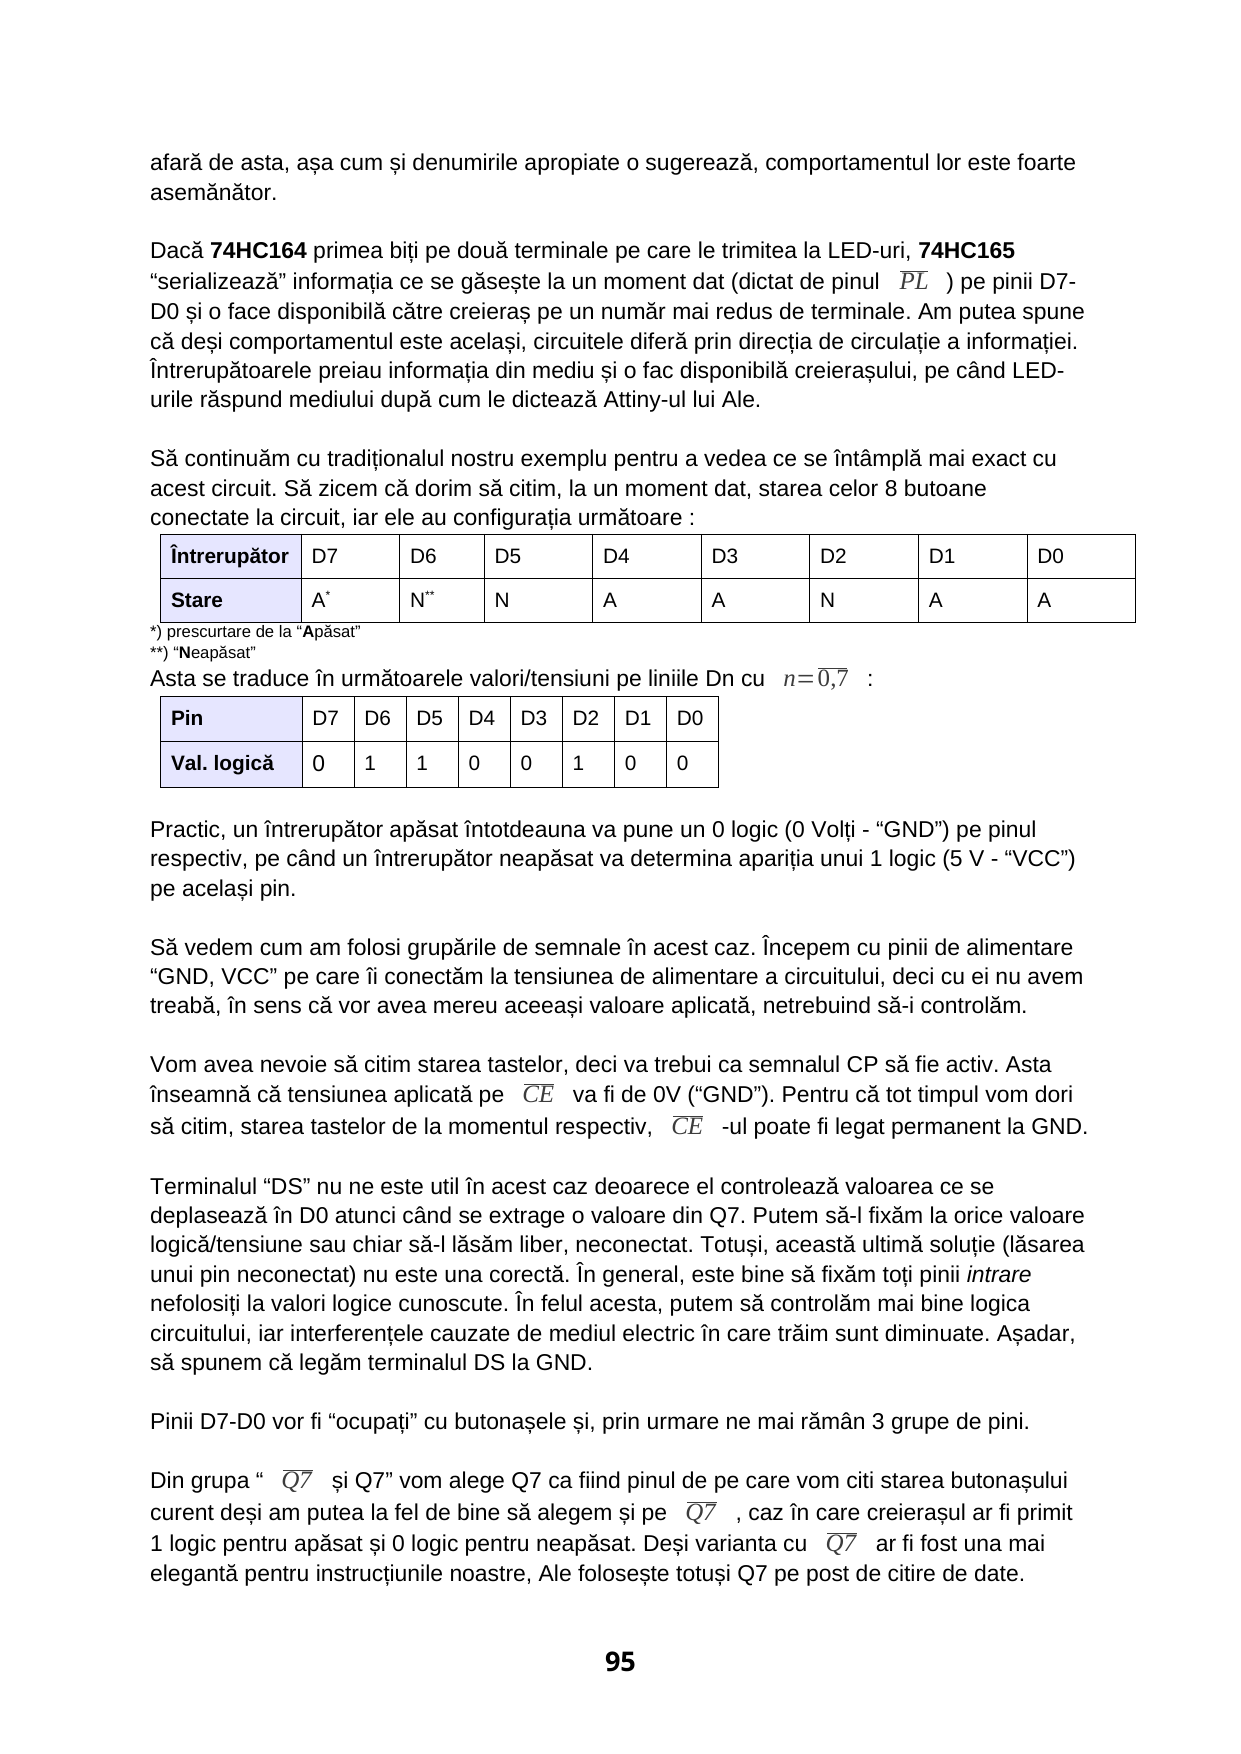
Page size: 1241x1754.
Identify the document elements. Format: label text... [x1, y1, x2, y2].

table_cell Stare [161, 579, 301, 622]
text Vom avea nevoie să citim starea tastelor, deci va trebui ca semnalul CP să fie activ. Asta înseamnă că tensiunea aplicată peva fi de 0V (“GND”). Pentru că tot timpul vom dori să citim, starea tastelor de la momentul respectiv,-ul poate fi legat permanent la GND. [150, 1052, 1091, 1140]
table_header D0 [667, 697, 718, 741]
text afară de asta, așa cum și denumirile apropiate o sugerează, comportamentul lor este foarte asemănător. [150, 150, 1091, 205]
table_cell A [593, 579, 701, 622]
table_header D4 [459, 697, 510, 741]
table_header D1 [919, 535, 1027, 578]
table_header D7 [302, 535, 399, 578]
table_cell 0 [303, 742, 354, 787]
text Din grupa “și Q7” vom alege Q7 ca fiind pinul de pe care vom citi starea butonașului curent deși am putea la fel de bine să alegem și pe, caz în care creierașul ar fi primit 1 logic pentru apăsat și 0 logic pentru neapăsat. Deși varianta cuar fi fost una mai elegantă pentru instrucțiunile noastre, Ale folosește totuși Q7 pe post de citire de date. [150, 1467, 1091, 1587]
table_header D3 [702, 535, 809, 578]
text Să continuăm cu tradiționalul nostru exemplu pentru a vedea ce se întâmplă mai exact cu acest circuit. Să zicem că dorim să citim, la un moment dat, starea celor 8 butoane conectate la circuit, iar ele au configurația următoare : [150, 446, 1091, 530]
table_cell 1 [407, 742, 458, 787]
text Pinii D7-D0 vor fi “ocupați” cu butonașele și, prin urmare ne mai rămân 3 grupe de pini. [150, 1408, 1091, 1434]
table_header D4 [593, 535, 701, 578]
table_cell A [1028, 579, 1135, 622]
table_header D6 [355, 697, 406, 741]
text Dacă 74HC164 primea biți pe două terminale pe care le trimitea la LED-uri, 74HC165 “serializează” informația ce se găsește la un moment dat (dictat de pinul) pe pinii D7-D0 și o face disponibilă către creieraș pe un număr mai redus de terminale. Am putea spune că deși comportamentul este același, circuitele diferă prin direcția de circulație a informației. Întrerupătoarele preiau informația din mediu și o fac disponibilă creierașului, pe când LED-urile răspund mediului după cum le dictează Attiny-ul lui Ale. [150, 238, 1091, 413]
text Terminalul “DS” nu ne este util în acest caz deoarece el controlează valoarea ce se deplasează în D0 atunci când se extrage o valoare din Q7. Putem să-l fixăm la orice valoare logică/tensiune sau chiar să-l lăsăm liber, neconectat. Totuși, această ultimă soluție (lăsarea unui pin neconectat) nu este una corectă. În general, este bine să fixăm toți pinii intrare nefolosiți la valori logice cunoscute. În felul acesta, putem să controlăm mai bine logica circuitului, iar interferențele cauzate de mediul electric în care trăim sunt diminuate. Așadar, să spunem că legăm terminalul DS la GND. [150, 1173, 1091, 1375]
table_cell 0 [667, 742, 718, 787]
table_header D3 [511, 697, 562, 741]
table_header D1 [615, 697, 666, 741]
table_cell 1 [563, 742, 614, 787]
table_header D6 [400, 535, 484, 578]
text Să vedem cum am folosi grupările de semnale în acest caz. Începem cu pinii de alimentare “GND, VCC” pe care îi conectăm la tensiunea de alimentare a circuitului, deci cu ei nu avem treabă, în sens că vor avea mereu aceeași valoare aplicată, netrebuind să-i controlăm. [150, 934, 1091, 1018]
table_header D5 [485, 535, 592, 578]
table_cell A [702, 579, 809, 622]
table_cell 1 [355, 742, 406, 787]
table_cell N [485, 579, 592, 622]
table_cell A* [302, 579, 399, 622]
table_cell 0 [459, 742, 510, 787]
table_header Pin [161, 697, 302, 741]
table_header Întrerupător [161, 535, 301, 578]
table_header D2 [810, 535, 918, 578]
table_cell Val. logică [161, 742, 302, 787]
table_cell A [919, 579, 1027, 622]
table_header D5 [407, 697, 458, 741]
text Asta se traduce în următoarele valori/tensiuni pe liniile Dn cu: [150, 665, 1091, 693]
table_cell N [810, 579, 918, 622]
table_cell 0 [511, 742, 562, 787]
table_cell 0 [615, 742, 666, 787]
table_header D2 [563, 697, 614, 741]
text *) prescurtare de la “Apăsat” [150, 622, 1091, 641]
table_cell N** [400, 579, 484, 622]
text Practic, un întrerupător apăsat întotdeauna va pune un 0 logic (0 Volți - “GND”) pe pinul respectiv, pe când un întrerupător neapăsat va determina apariția unui 1 logic (5 V - “VCC”) pe același pin. [150, 817, 1091, 901]
text **) “Neapăsat” [150, 644, 1091, 662]
table_header D0 [1028, 535, 1135, 578]
table_header D7 [303, 697, 354, 741]
